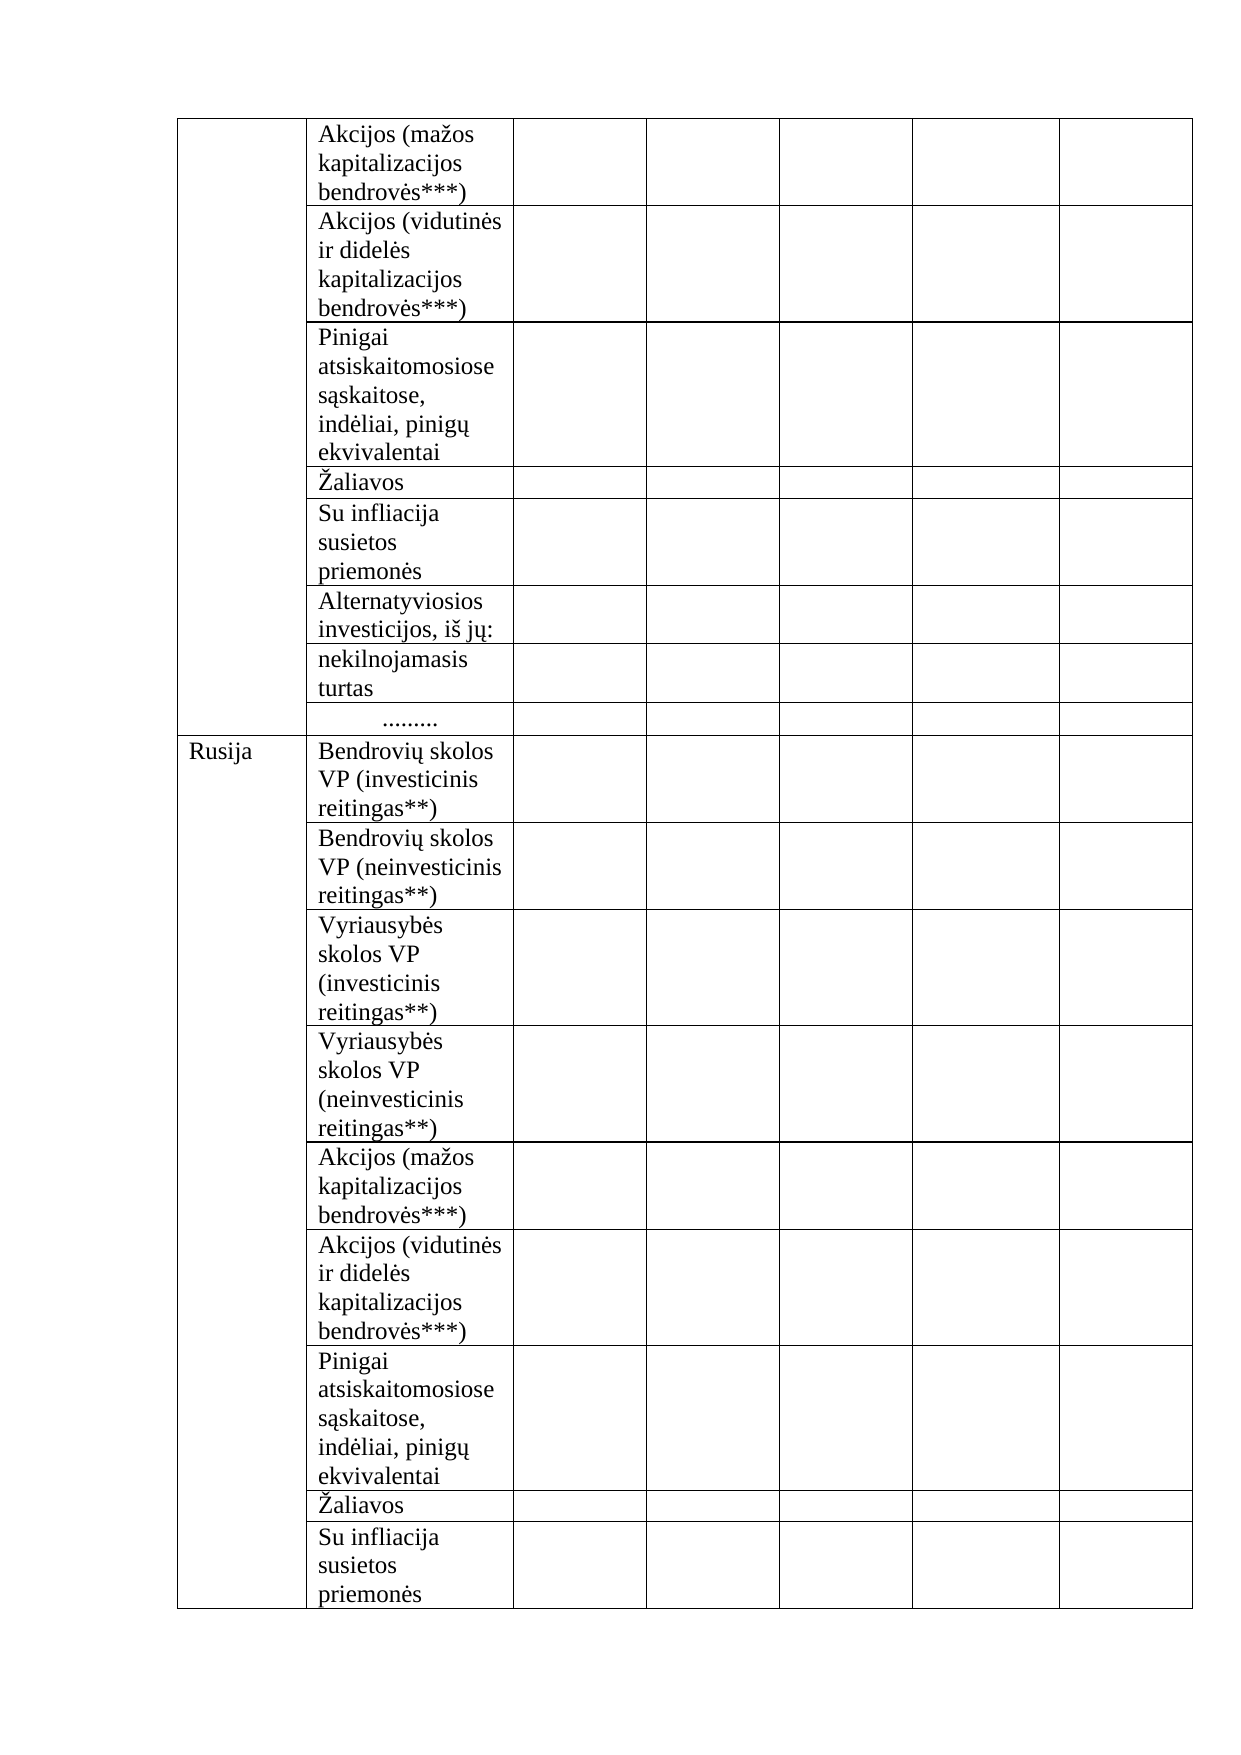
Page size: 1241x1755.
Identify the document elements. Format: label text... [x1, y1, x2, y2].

table_cell [514, 1491, 646, 1521]
table_cell [514, 467, 646, 497]
table_cell ......... [307, 703, 513, 735]
table_cell Su infliacija susietos priemonės [307, 1522, 513, 1608]
table_cell [913, 1026, 1059, 1141]
table_cell [913, 736, 1059, 822]
table_cell [913, 1143, 1059, 1229]
table_cell [514, 736, 646, 822]
table_cell [647, 323, 779, 466]
table_cell [1060, 1491, 1192, 1521]
table_cell [1060, 910, 1192, 1025]
table_cell [780, 1143, 912, 1229]
table_cell [1060, 323, 1192, 466]
table_cell [514, 910, 646, 1025]
table_cell [514, 644, 646, 702]
table_cell [514, 323, 646, 466]
table_cell [647, 823, 779, 909]
table_cell [913, 1346, 1059, 1489]
table_cell [647, 1346, 779, 1489]
table_cell [514, 119, 646, 205]
table_cell [514, 586, 646, 643]
table_cell [913, 499, 1059, 585]
table_cell [647, 644, 779, 702]
table_cell [647, 119, 779, 205]
table_cell [780, 1026, 912, 1141]
table_cell [780, 1522, 912, 1608]
table_cell [514, 1522, 646, 1608]
table_cell Pinigai atsiskaitomosiose sąskaitose, indėliai, pinigų ekvivalentai [307, 323, 513, 466]
table_cell [913, 323, 1059, 466]
table_cell [913, 206, 1059, 321]
table_cell [1060, 586, 1192, 643]
table_cell [913, 119, 1059, 205]
table_cell [647, 736, 779, 822]
table_cell [514, 1230, 646, 1345]
table_cell [647, 1143, 779, 1229]
table_cell [514, 206, 646, 321]
table_cell [780, 323, 912, 466]
table_cell [514, 499, 646, 585]
table_cell [913, 1522, 1059, 1608]
table_cell [1060, 736, 1192, 822]
table_cell [647, 1522, 779, 1608]
table_cell [780, 586, 912, 643]
table_cell [780, 206, 912, 321]
table_cell [1060, 823, 1192, 909]
table_cell Akcijos (vidutinės ir didelės kapitalizacijos bendrovės***) [307, 1230, 513, 1345]
table_cell [913, 910, 1059, 1025]
table_cell Bendrovių skolos VP (investicinis reitingas**) [307, 736, 513, 822]
table_cell [514, 703, 646, 735]
table_cell [913, 703, 1059, 735]
table_cell [780, 1491, 912, 1521]
table_cell Akcijos (vidutinės ir didelės kapitalizacijos bendrovės***) [307, 206, 513, 321]
table_cell [514, 823, 646, 909]
table_cell [1060, 1346, 1192, 1489]
table_cell [780, 1346, 912, 1489]
table_cell Pinigai atsiskaitomosiose sąskaitose, indėliai, pinigų ekvivalentai [307, 1346, 513, 1489]
table_cell [780, 823, 912, 909]
table_cell [1060, 1143, 1192, 1229]
table_cell [647, 206, 779, 321]
table_cell Bendrovių skolos VP (neinvesticinis reitingas**) [307, 823, 513, 909]
table_cell [780, 499, 912, 585]
table_cell [780, 644, 912, 702]
table_cell [1060, 1026, 1192, 1141]
table_cell [913, 1491, 1059, 1521]
table_cell [647, 910, 779, 1025]
table_cell nekilnojamasis turtas [307, 644, 513, 702]
table_cell Vyriausybės skolos VP (neinvesticinis reitingas**) [307, 1026, 513, 1141]
table_cell [780, 910, 912, 1025]
table_cell [514, 1026, 646, 1141]
table_cell Žaliavos [307, 467, 513, 497]
table_cell [647, 586, 779, 643]
table_cell Alternatyviosios investicijos, iš jų: [307, 586, 513, 643]
table_cell [647, 467, 779, 497]
table_cell [514, 1346, 646, 1489]
table_cell [913, 823, 1059, 909]
table_cell [780, 703, 912, 735]
table_cell [913, 467, 1059, 497]
table_cell [514, 1143, 646, 1229]
table_cell [1060, 703, 1192, 735]
table_cell Rusija [178, 736, 306, 1608]
table_cell [1060, 644, 1192, 702]
table_cell [780, 119, 912, 205]
table_cell [913, 644, 1059, 702]
table_cell [1060, 499, 1192, 585]
table_cell [647, 1230, 779, 1345]
table_cell Akcijos (mažos kapitalizacijos bendrovės***) [307, 119, 513, 205]
table_cell Akcijos (mažos kapitalizacijos bendrovės***) [307, 1143, 513, 1229]
table_cell [647, 1026, 779, 1141]
table_cell [1060, 206, 1192, 321]
table_cell [178, 119, 306, 735]
table_cell [647, 499, 779, 585]
table_cell Su infliacija susietos priemonės [307, 499, 513, 585]
table_cell [647, 1491, 779, 1521]
table_cell [913, 586, 1059, 643]
table_cell [1060, 1230, 1192, 1345]
table_cell Vyriausybės skolos VP (investicinis reitingas**) [307, 910, 513, 1025]
table_cell [780, 736, 912, 822]
table_cell Žaliavos [307, 1491, 513, 1521]
table_cell [647, 703, 779, 735]
table_cell [1060, 1522, 1192, 1608]
table_cell [780, 1230, 912, 1345]
table_cell [913, 1230, 1059, 1345]
table_cell [1060, 119, 1192, 205]
table_cell [1060, 467, 1192, 497]
table_cell [780, 467, 912, 497]
